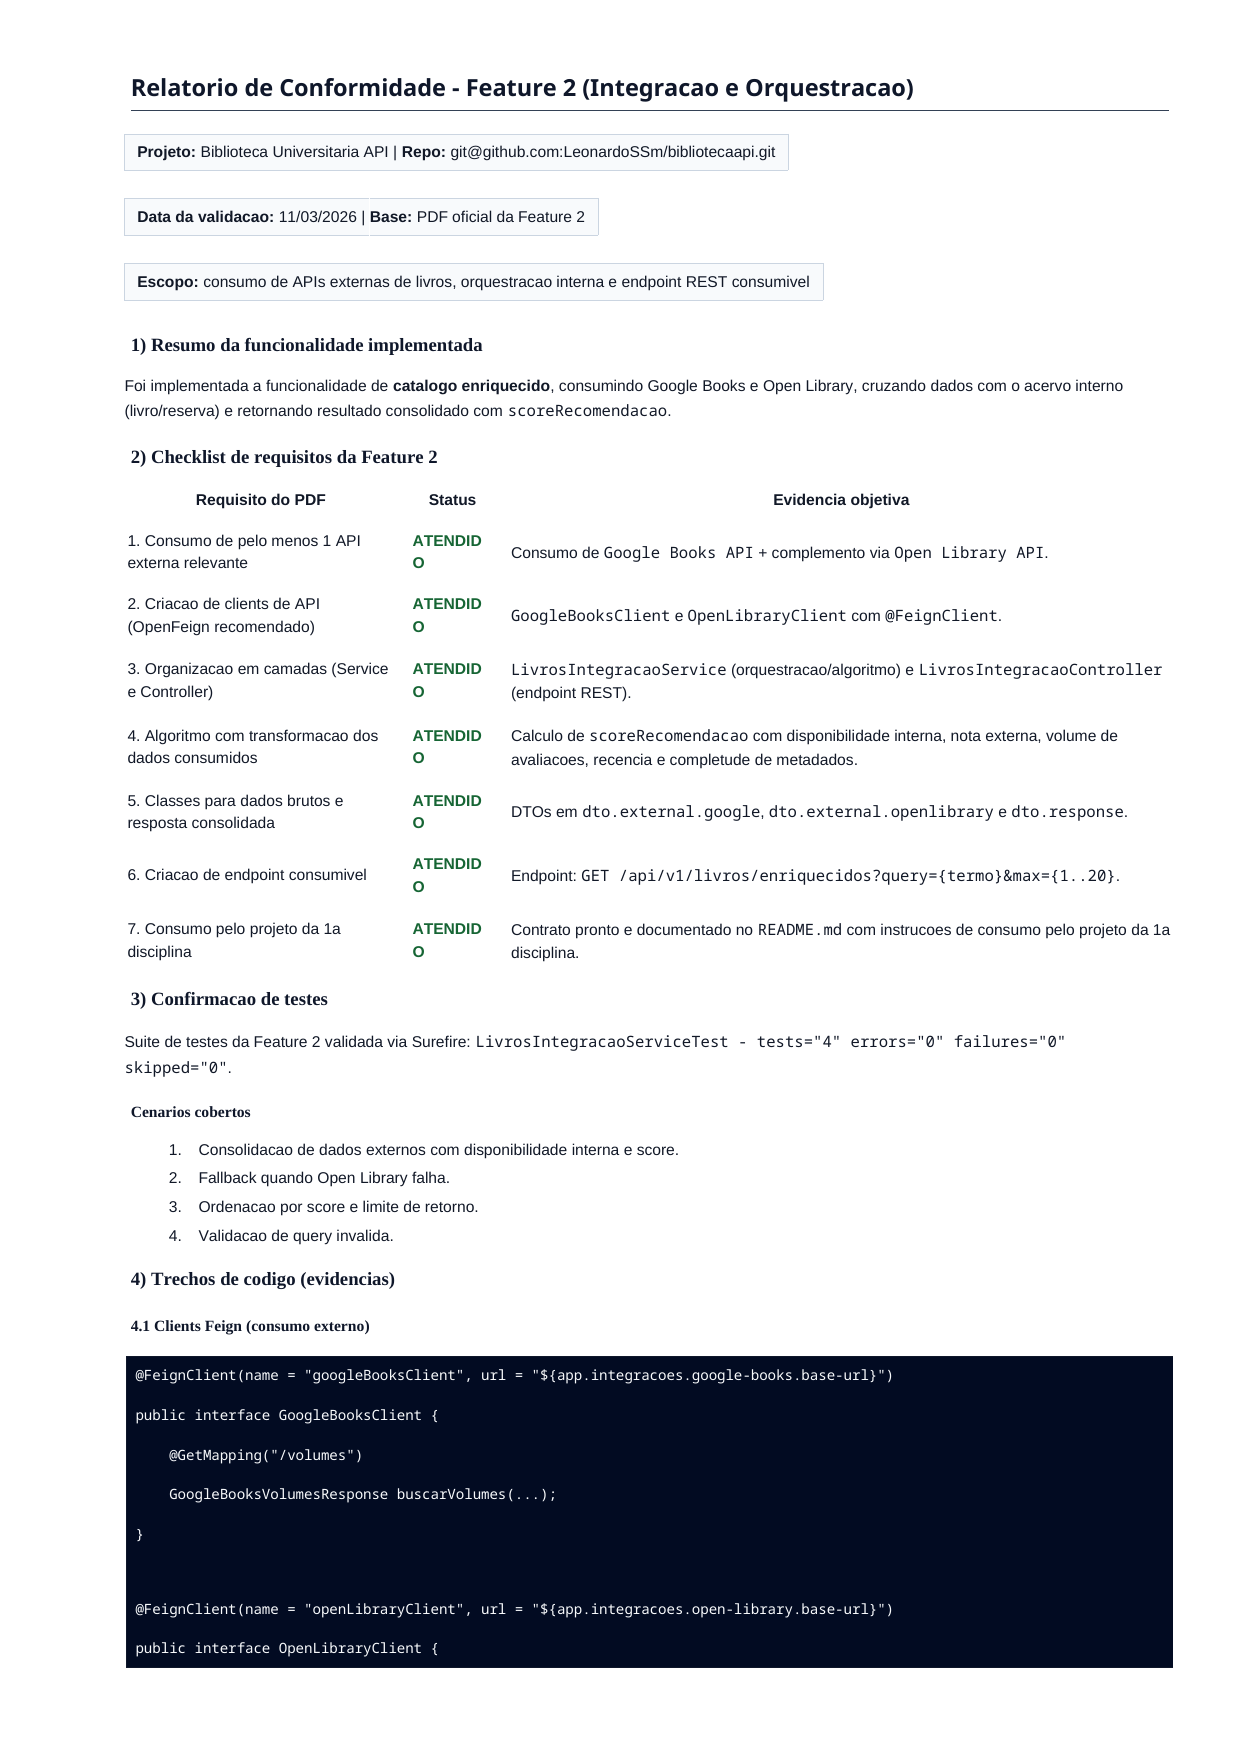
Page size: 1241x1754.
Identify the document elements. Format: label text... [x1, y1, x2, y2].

subtitle Relatorio de Conformidade - Feature 2 (Integracao e Orquestracao) [131, 72, 1169, 110]
table_cell ATENDIDO [403, 586, 502, 649]
list Consolidacao de dados externos com disponibilidade interna e score. [169, 1141, 1175, 1158]
text } [127, 1515, 1173, 1543]
subtitle 2) Checklist de requisitos da Feature 2 [131, 446, 1169, 467]
text Foi implementada a funcionalidade de catalogo enriquecido, consumindo Google Books e Open Library, cruzando dados com o acervo interno (livro/reserva) e retornando resultado consolidado com scoreRecomendacao. [124, 377, 1175, 421]
table_cell ATENDIDO [403, 523, 502, 586]
table_cell GoogleBooksClient e OpenLibraryClient com @FeignClient. [502, 586, 1181, 649]
text @GetMapping("/volumes") [127, 1436, 1173, 1464]
table_cell LivrosIntegracaoService (orquestracao/algoritmo) e LivrosIntegracaoController (endpoint REST). [502, 649, 1181, 716]
table_cell Contrato pronto e documentado no README.md com instrucoes de consumo pelo projeto da 1a disciplina. [502, 909, 1181, 976]
table_cell DTOs em dto.external.google, dto.external.openlibrary e dto.response. [502, 783, 1181, 846]
table_header Evidencia objetiva [502, 482, 1181, 523]
table_cell ATENDIDO [403, 846, 502, 909]
table_cell ATENDIDO [403, 716, 502, 782]
text Data da validacao: 11/03/2026 | Base: PDF oficial da Feature 2 [125, 199, 598, 235]
subtitle 1) Resumo da funcionalidade implementada [131, 334, 1169, 356]
list Ordenacao por score e limite de retorno. [169, 1198, 1175, 1216]
text Projeto: Biblioteca Universitaria API | Repo: git@github.com:LeonardoSSm/bibliotecaapi.git [125, 135, 788, 170]
text [789, 133, 1175, 170]
text [599, 198, 1175, 235]
table_cell Calculo de scoreRecomendacao com disponibilidade interna, nota externa, volume de avaliacoes, recencia e completude de metadados. [502, 716, 1181, 782]
list Fallback quando Open Library falha. [169, 1169, 1175, 1187]
text Suite de testes da Feature 2 validada via Surefire: LivrosIntegracaoServiceTest - tests="4" errors="0" failures="0" skipped="0". [124, 1031, 1175, 1078]
table_cell 1. Consumo de pelo menos 1 API externa relevante [118, 523, 403, 586]
subtitle Cenarios cobertos [131, 1102, 1169, 1120]
table_cell ATENDIDO [403, 649, 502, 716]
text [824, 263, 1175, 300]
table_header Requisito do PDF [118, 482, 403, 523]
text Escopo: consumo de APIs externas de livros, orquestracao interna e endpoint REST consumivel [125, 264, 823, 300]
table_cell Endpoint: GET /api/v1/livros/enriquecidos?query={termo}&max={1..20}. [502, 846, 1181, 909]
subtitle 4) Trechos de codigo (evidencias) [131, 1268, 1169, 1289]
table_cell ATENDIDO [403, 909, 502, 976]
subtitle 4.1 Clients Feign (consumo externo) [131, 1317, 1169, 1335]
table_cell 5. Classes para dados brutos e resposta consolidada [118, 783, 403, 846]
text @FeignClient(name = "openLibraryClient", url = "${app.integracoes.open-library.base-url}") [127, 1590, 1173, 1618]
table_cell 3. Organizacao em camadas (Service e Controller) [118, 649, 403, 716]
table_header Status [403, 482, 502, 523]
table_cell 6. Criacao de endpoint consumivel [118, 846, 403, 909]
subtitle 3) Confirmacao de testes [131, 988, 1169, 1010]
text @FeignClient(name = "googleBooksClient", url = "${app.integracoes.google-books.base-url}") [127, 1357, 1173, 1385]
text public interface OpenLibraryClient { [127, 1629, 1173, 1667]
table_cell 4. Algoritmo com transformacao dos dados consumidos [118, 716, 403, 782]
table_cell 7. Consumo pelo projeto da 1a disciplina [118, 909, 403, 976]
table_cell ATENDIDO [403, 783, 502, 846]
list Validacao de query invalida. [169, 1227, 1175, 1245]
text GoogleBooksVolumesResponse buscarVolumes(...); [127, 1475, 1173, 1504]
table_cell 2. Criacao de clients de API (OpenFeign recomendado) [118, 586, 403, 649]
text public interface GoogleBooksClient { [127, 1396, 1173, 1424]
table_cell Consumo de Google Books API + complemento via Open Library API. [502, 523, 1181, 586]
